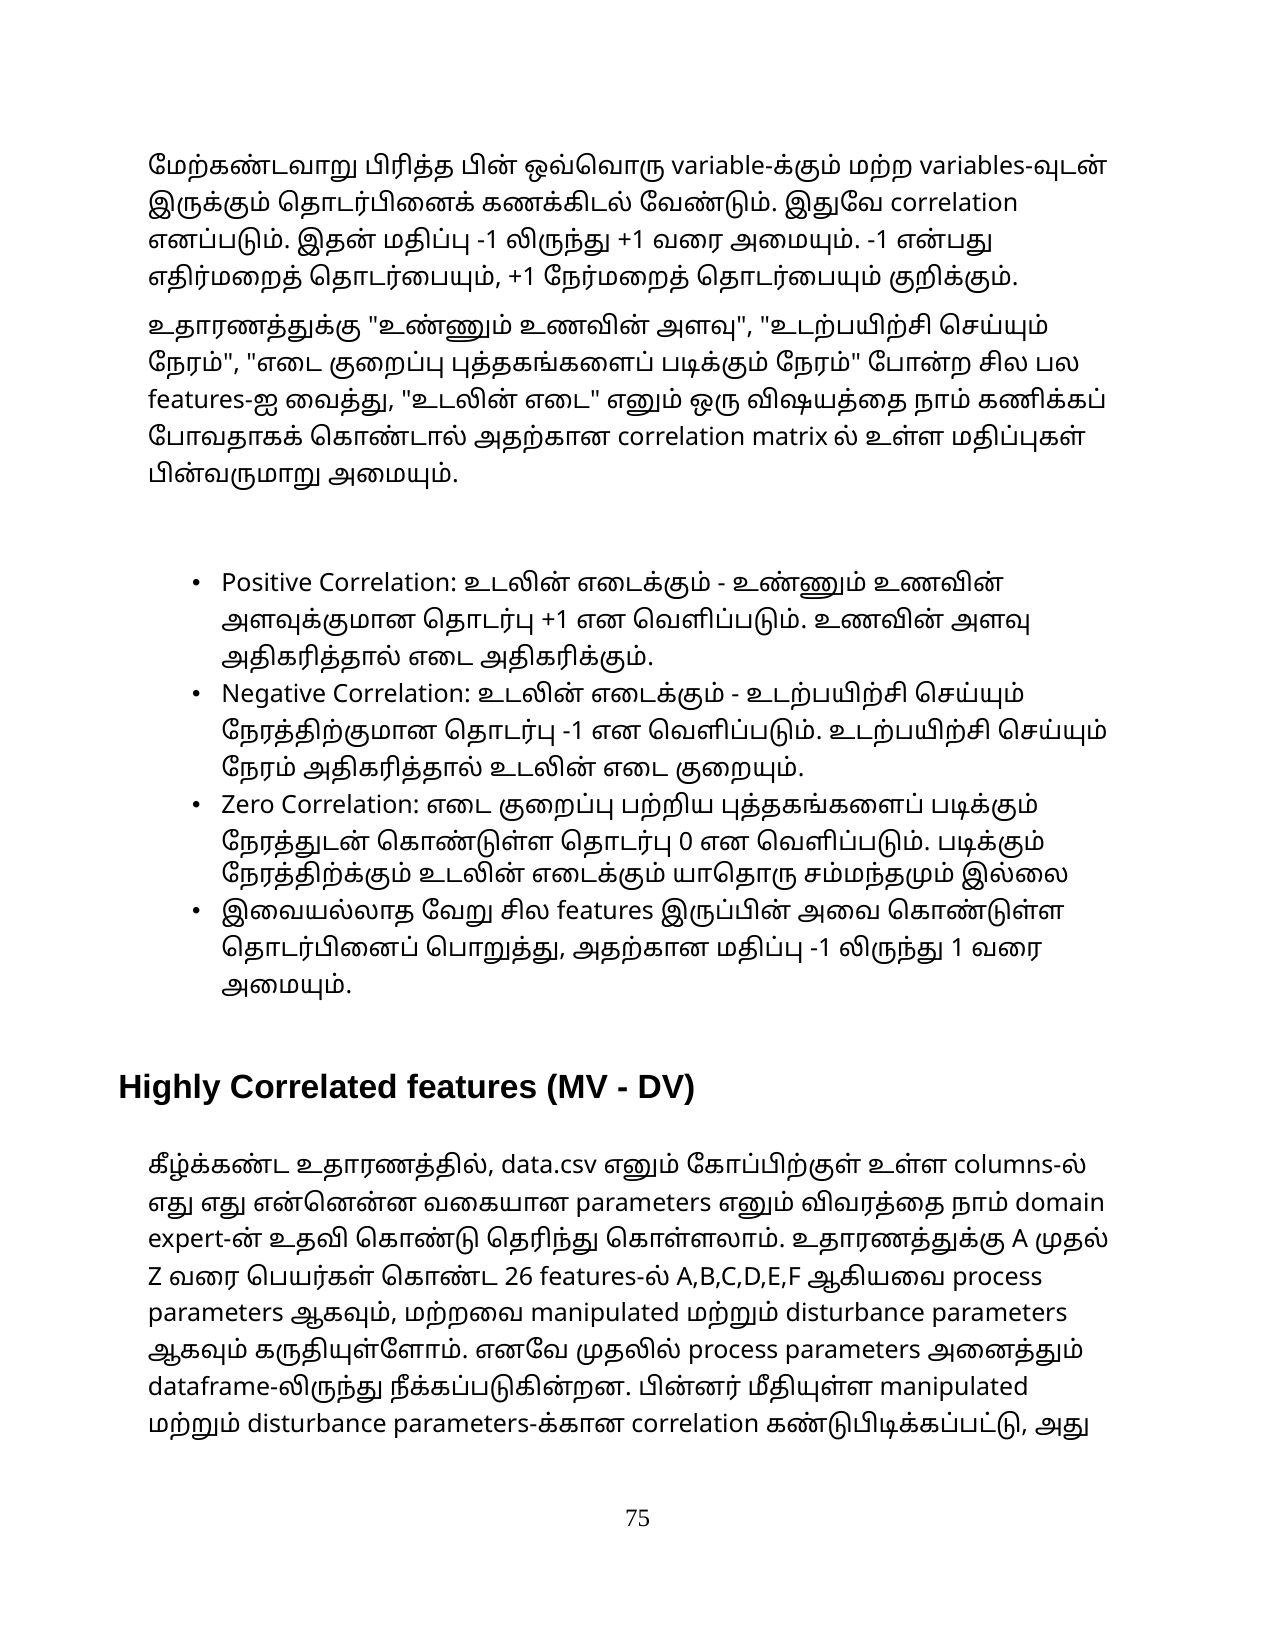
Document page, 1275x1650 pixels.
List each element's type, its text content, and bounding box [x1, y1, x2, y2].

text கீழ்க்கண்ட உதாரணத்தில், data.csv எனும் கோப்பிற்குள் உள்ள columns-ல் எது எது என்னென்ன வகையான parameters எனும் விவரத்தை நாம் domain expert-ன் உதவி கொண்டு தெரிந்து கொள்ளலாம். உதாரணத்துக்கு A முதல் Z வரை பெயர்கள் கொண்ட 26 features-ல் A,B,C,D,E,F ஆகியவை process parameters ஆகவும், மற்றவை manipulated மற்றும் disturbance parameters ஆகவும் கருதியுள்ளோம். எனவே முதலில் process parameters அனைத்தும் dataframe-லிருந்து நீக்கப்படுகின்றன. பின்னர் மீதியுள்ள manipulated மற்றும் disturbance parameters-க்கான correlation கண்டுபிடிக்கப்பட்டு, அது [118, 1118, 1157, 1472]
text உதாரணத்துக்கு "உண்ணும் உணவின் அளவு", "உடற்பயிற்சி செய்யும் நேரம்", "எடை குறைப்பு புத்தகங்களைப் படிக்கும் நேரம்" போன்ற சில பல features-ஐ வைத்து, "உடலின் எடை" எனும் ஒரு விஷயத்தை நாம் கணிக்கப் போவதாகக் கொண்டால் அதற்கான correlation matrixல் உள்ள மதிப்புகள் பின்வருமாறு அமையும். [118, 278, 1157, 522]
list இவையல்லாத வேறு சில features இருப்பின் அவை கொண்டுள்ள தொடர்பினைப் பொறுத்து, அதற்கான மதிப்பு -1 லிருந்து 1 வரை அமையும். [162, 893, 1157, 1033]
list Positive Correlation: உடலின் எடைக்கும் - உண்ணும் உணவின் அளவுக்குமான தொடர்பு +1 என வெளிப்படும். உணவின் அளவு அதிகரித்தால் எடை அதிகரிக்கும். [162, 535, 1157, 675]
subtitle Highly Correlated features (MV - DV) [118, 1067, 1157, 1105]
list Negative Correlation: உடலின் எடைக்கும் - உடற்பயிற்சி செய்யும் நேரத்திற்குமான தொடர்பு -1 என வெளிப்படும். உடற்பயிற்சி செய்யும் நேரம் அதிகரித்தால் உடலின் எடை குறையும். [162, 675, 1157, 786]
text மேற்கண்டவாறு பிரித்த பின் ஒவ்வொரு variable-க்கும் மற்ற variables-வுடன் இருக்கும் தொடர்பினைக் கணக்கிடல் வேண்டும். இதுவே correlation எனப்படும். இதன் மதிப்பு -1 லிருந்து +1 வரை அமையும். -1 என்பது எதிர்மறைத் தொடர்பையும், +1 நேர்மறைத் தொடர்பையும் குறிக்கும். [118, 118, 1157, 278]
list Zero Correlation: எடை குறைப்பு பற்றிய புத்தகங்களைப் படிக்கும் நேரத்துடன் கொண்டுள்ள தொடர்பு 0 என வெளிப்படும். படிக்கும் நேரத்திற்க்கும் உடலின் எடைக்கும் யாதொரு சம்மந்தமும் இல்லை [162, 786, 1157, 893]
